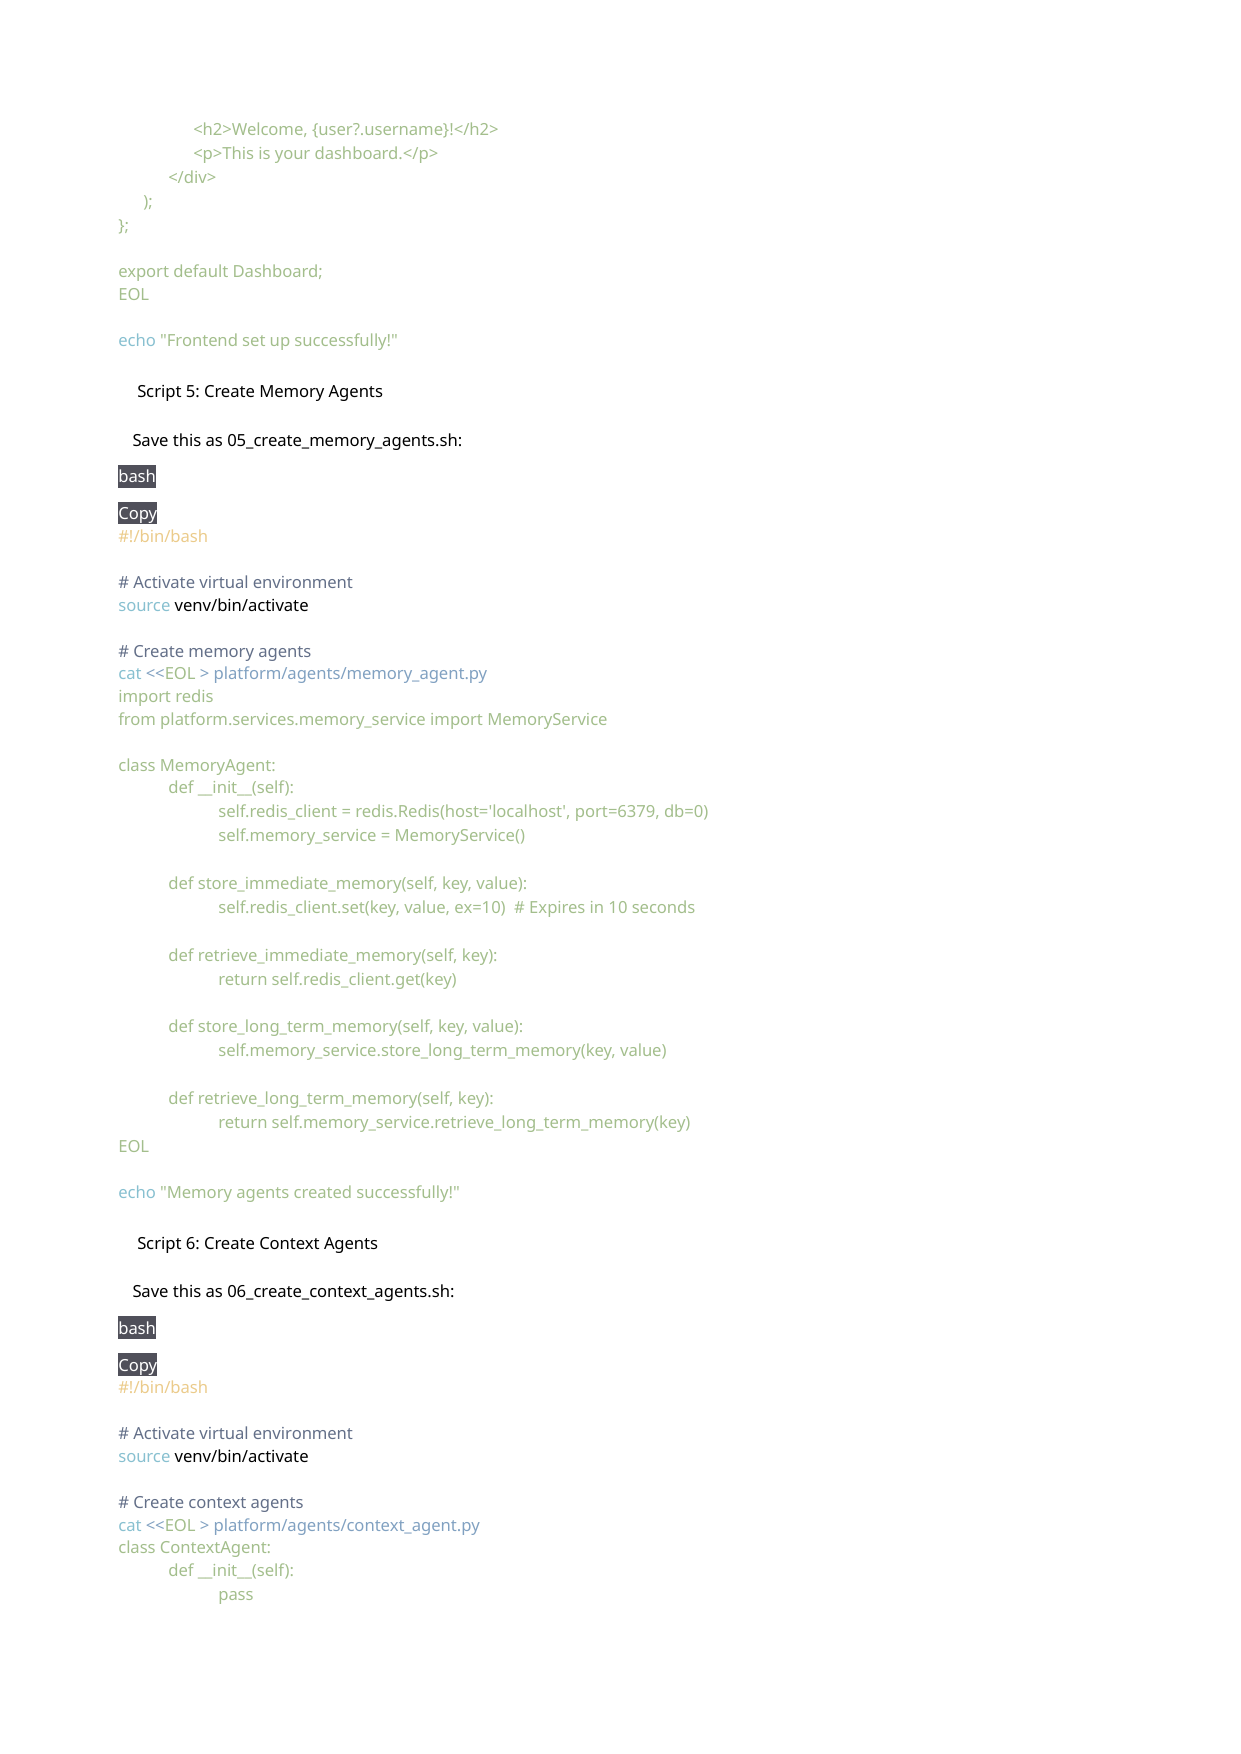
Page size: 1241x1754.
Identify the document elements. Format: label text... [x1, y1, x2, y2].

text echo "Memory agents created successfully!" [118, 1181, 1122, 1203]
text bash [118, 465, 1122, 488]
text return self.redis_client.get(key) [118, 967, 1122, 991]
subtitle Script 6: Create Context Agents [137, 1232, 1122, 1254]
text cat <<EOL > platform/agents/context_agent.py [118, 1513, 1122, 1536]
text import redis [118, 685, 1122, 707]
text Copy [118, 1353, 1122, 1376]
text self.redis_client = redis.Redis(host='localhost', port=6379, db=0) [118, 800, 1122, 824]
text <h2>Welcome, {user?.username}!</h2> [118, 118, 1122, 142]
text def retrieve_immediate_memory(self, key): [118, 943, 1122, 967]
text export default Dashboard; [118, 260, 1122, 283]
text pass [118, 1583, 1122, 1607]
text self.memory_service = MemoryService() [118, 824, 1122, 848]
text EOL [118, 283, 1122, 305]
text }; [118, 214, 1122, 237]
text #!/bin/bash [118, 1376, 1122, 1398]
text from platform.services.memory_service import MemoryService [118, 707, 1122, 730]
text return self.memory_service.retrieve_long_term_memory(key) [118, 1110, 1122, 1134]
text <p>This is your dashboard.</p> [118, 142, 1122, 166]
text # Activate virtual environment [118, 571, 1122, 593]
text echo "Frontend set up successfully!" [118, 329, 1122, 352]
text def retrieve_long_term_memory(self, key): [118, 1086, 1122, 1110]
subtitle Script 5: Create Memory Agents [137, 380, 1122, 403]
text def __init__(self): [118, 776, 1122, 800]
text #!/bin/bash [118, 524, 1122, 547]
text self.redis_client.set(key, value, ex=10) # Expires in 10 seconds [118, 896, 1122, 919]
text Save this as 05_create_memory_agents.sh: [132, 428, 1122, 451]
text self.memory_service.store_long_term_memory(key, value) [118, 1039, 1122, 1063]
text cat <<EOL > platform/agents/memory_agent.py [118, 662, 1122, 685]
text source venv/bin/activate [118, 1445, 1122, 1467]
text bash [118, 1316, 1122, 1339]
text def __init__(self): [118, 1559, 1122, 1583]
text source venv/bin/activate [118, 593, 1122, 616]
text </div> [118, 166, 1122, 190]
text Copy [118, 502, 1122, 524]
text class ContextAgent: [118, 1536, 1122, 1559]
text # Create memory agents [118, 639, 1122, 662]
text def store_long_term_memory(self, key, value): [118, 1015, 1122, 1039]
text Save this as 06_create_context_agents.sh: [132, 1280, 1122, 1302]
text ); [118, 190, 1122, 214]
text def store_immediate_memory(self, key, value): [118, 872, 1122, 896]
text # Activate virtual environment [118, 1422, 1122, 1445]
text EOL [118, 1134, 1122, 1157]
text class MemoryAgent: [118, 753, 1122, 776]
text # Create context agents [118, 1491, 1122, 1513]
